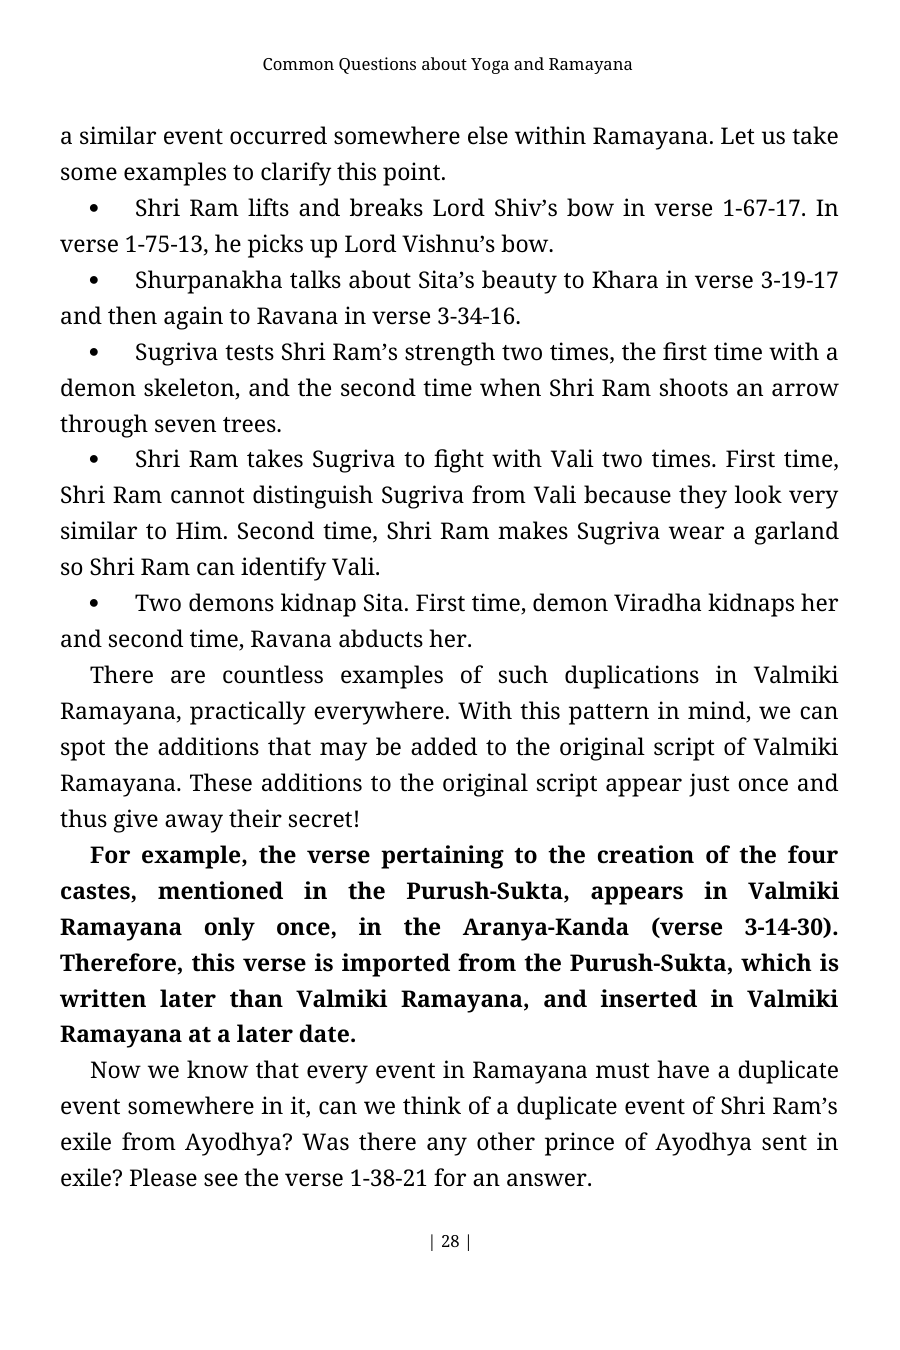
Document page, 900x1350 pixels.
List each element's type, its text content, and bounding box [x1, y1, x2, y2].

list Shri Ram lifts and breaks Lord Shiv’s bow in verse 1-67-17. In verse 1-75-13, he picks up Lord Vishnu’s bow. [60, 192, 840, 259]
text There are countless examples of such duplications in Valmiki Ramayana, practically everywhere. With this pattern in mind, we can spot the additions that may be added to the original script of Valmiki Ramayana. These additions to the original script appear just once and thus give away their secret! [60, 659, 840, 834]
list Shurpanakha talks about Sita’s beauty to Khara in verse 3-19-17 and then again to Ravana in verse 3-34-16. [60, 264, 840, 331]
text a similar event occurred somewhere else within Ramayana. Let us take some examples to clarify this point. [60, 120, 840, 187]
list Sugriva tests Shri Ram’s strength two times, the first time with a demon skeleton, and the second time when Shri Ram shoots an arrow through seven trees. [60, 336, 840, 439]
text Now we know that every event in Ramayana must have a duplicate event somewhere in it, can we think of a duplicate event of Shri Ram’s exile from Ayodhya? Was there any other prince of Ayodhya sent in exile? Please see the verse 1-38-21 for an answer. [60, 1054, 840, 1193]
list Two demons kidnap Sita. First time, demon Viradha kidnaps her and second time, Ravana abducts her. [60, 587, 840, 654]
text For example, the verse pertaining to the creation of the four castes, mentioned in the Purush-Sukta, appears in Valmiki Ramayana only once, in the Aranya-Kanda (verse 3-14-30). Therefore, this verse is imported from the Purush-Sukta, which is written later than Valmiki Ramayana, and inserted in Valmiki Ramayana at a later date. [60, 839, 840, 1050]
list Shri Ram takes Sugriva to fight with Vali two times. First time, Shri Ram cannot distinguish Sugriva from Vali because they look very similar to Him. Second time, Shri Ram makes Sugriva wear a garland so Shri Ram can identify Vali. [60, 443, 840, 582]
